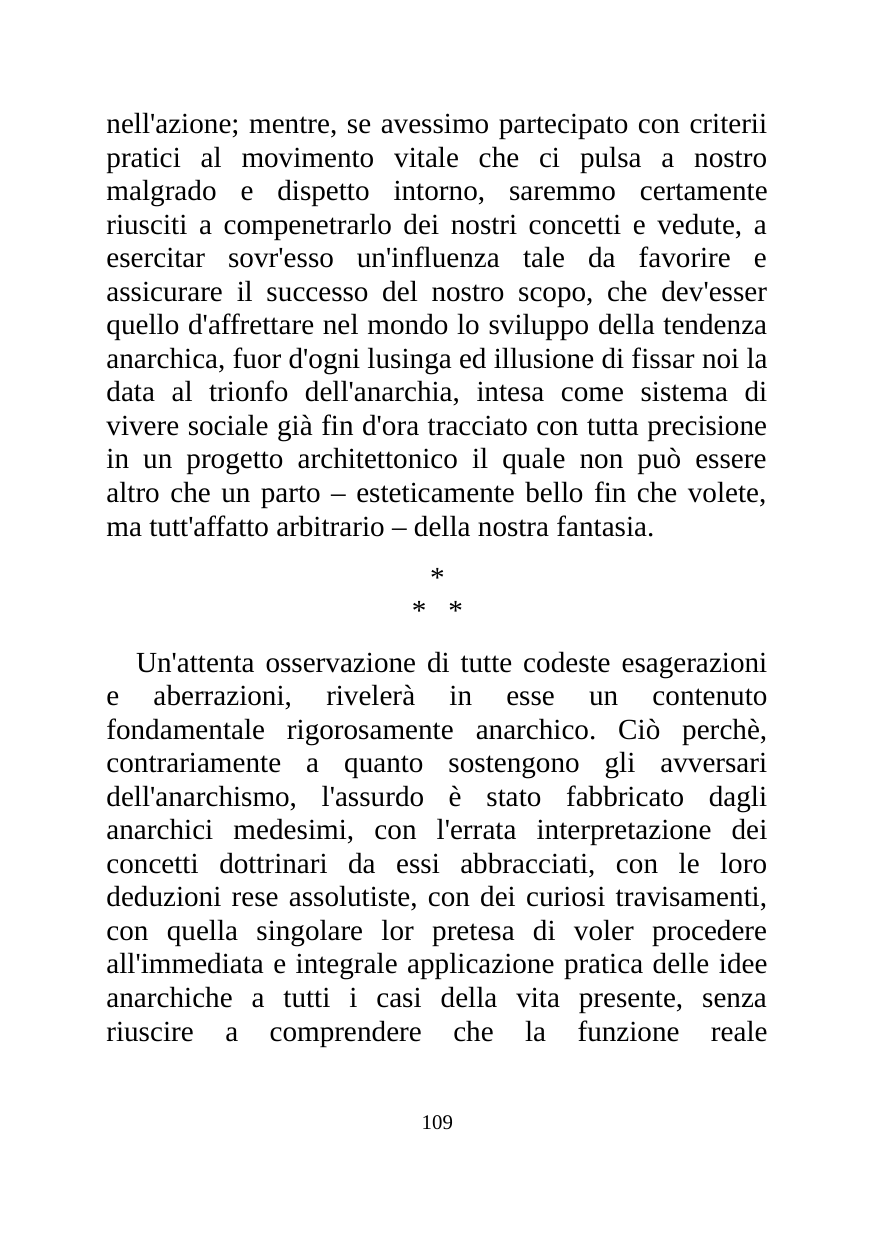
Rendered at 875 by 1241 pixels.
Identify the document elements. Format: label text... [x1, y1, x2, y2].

text * * * [106, 560, 768, 627]
text Un'attenta osservazione di tutte codeste esagerazioni e aberrazioni, rivelerà in esse un contenuto fondamentale rigorosamente anarchico. Ciò perchè, contrariamente a quanto sostengono gli avversari dell'anarchismo, l'assurdo è stato fabbricato dagli anarchici medesimi, con l'errata interpretazione dei concetti dottrinari da essi abbracciati, con le loro deduzioni rese assolutiste, con dei curiosi travisamenti, con quella singolare lor pretesa di voler procedere all'immediata e integrale applicazione pratica delle idee anarchiche a tutti i casi della vita presente, senza riuscire a comprendere che la funzione reale [106, 645, 768, 1047]
text nell'azione; mentre, se avessimo partecipato con criterii pratici al movimento vitale che ci pulsa a nostro malgrado e dispetto intorno, saremmo certamente riusciti a compenetrarlo dei nostri concetti e vedute, a esercitar sovr'esso un'influenza tale da favorire e assicurare il successo del nostro scopo, che dev'esser quello d'affrettare nel mondo lo sviluppo della tendenza anarchica, fuor d'ogni lusinga ed illusione di fissar noi la data al trionfo dell'anarchia, intesa come sistema di vivere sociale già fin d'ora tracciato con tutta precisione in un progetto architettonico il quale non può essere altro che un parto – esteticamente bello fin che volete, ma tutt'affatto arbitrario – della nostra fantasia. [106, 106, 768, 542]
